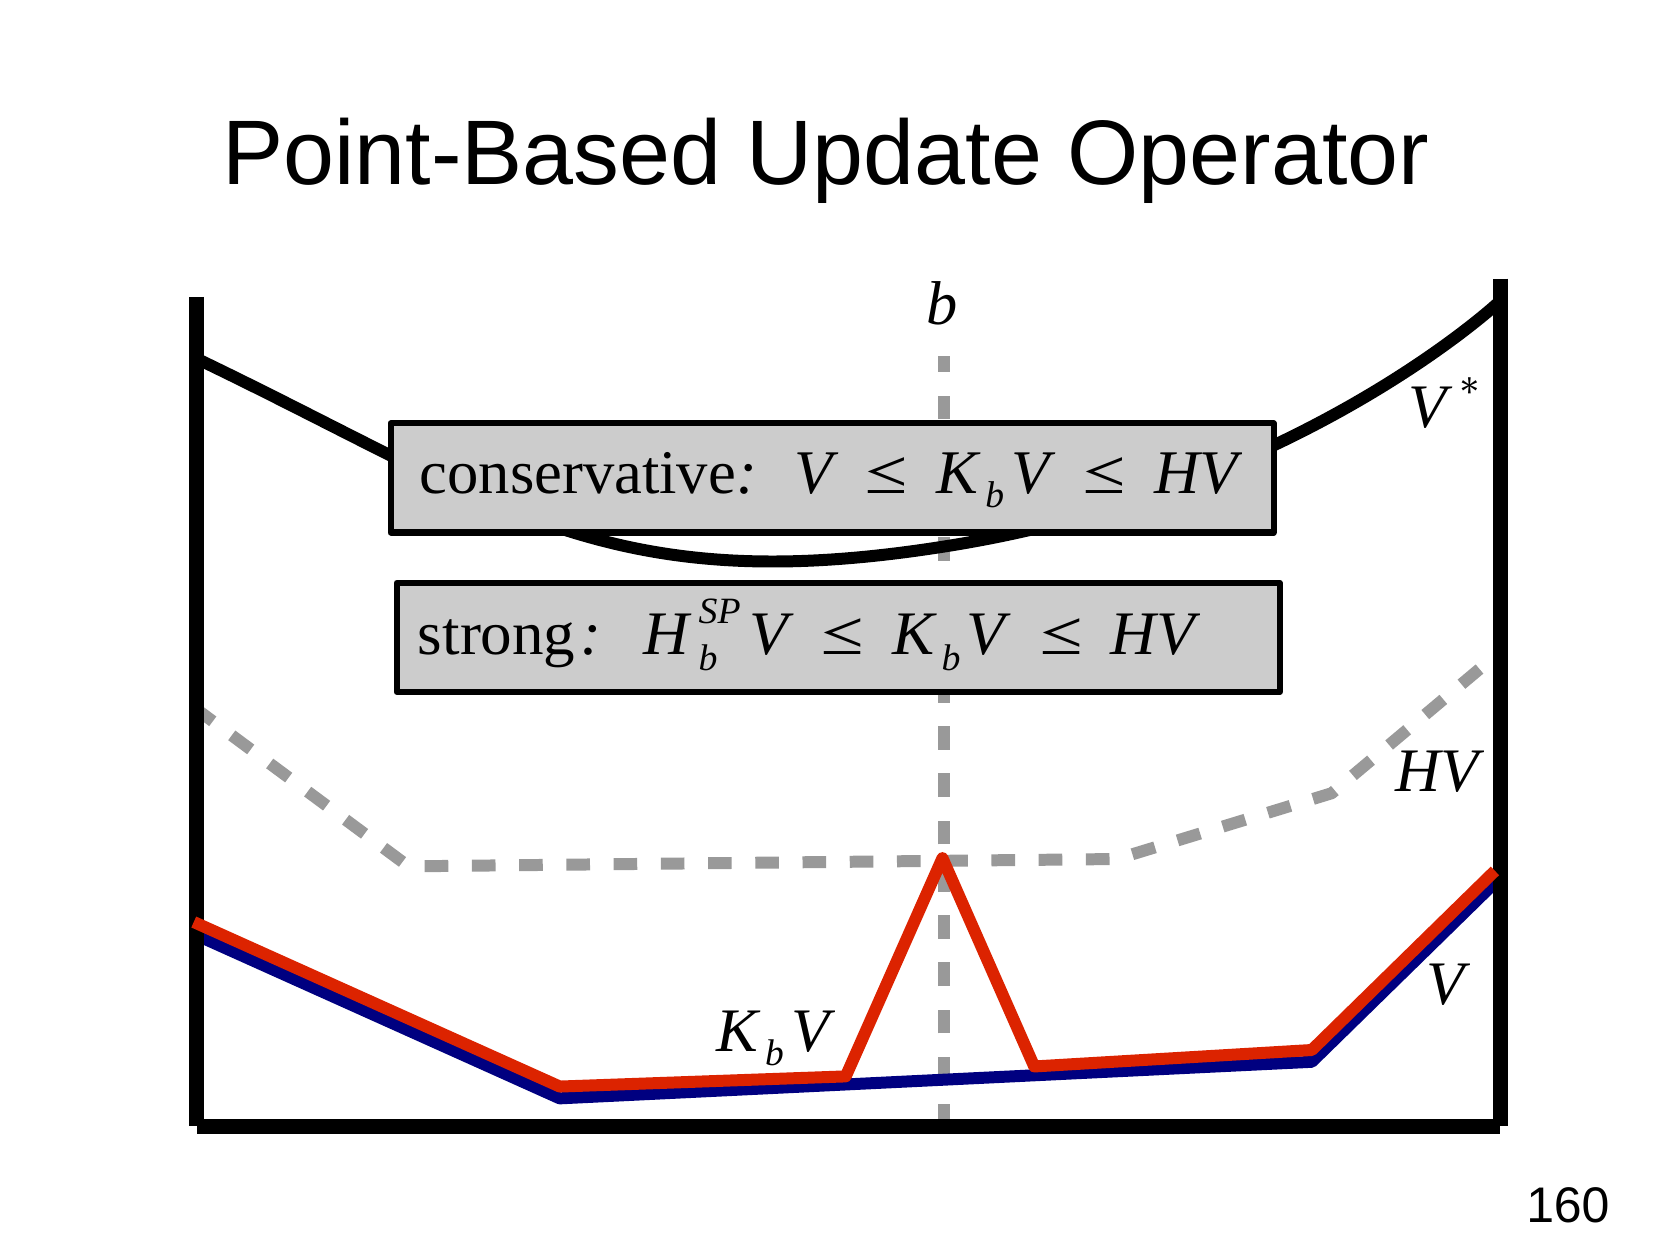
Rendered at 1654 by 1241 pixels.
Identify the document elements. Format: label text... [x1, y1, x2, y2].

chart [1402, 363, 1489, 442]
chart [411, 591, 1200, 678]
text_box [390, 423, 1274, 533]
chart [411, 437, 1242, 516]
chart [1420, 948, 1470, 1017]
chart [705, 995, 835, 1074]
title Point-Based Update Operator [82, 49, 1571, 257]
chart [918, 269, 963, 338]
text_box [396, 582, 1280, 692]
chart [1384, 735, 1484, 805]
